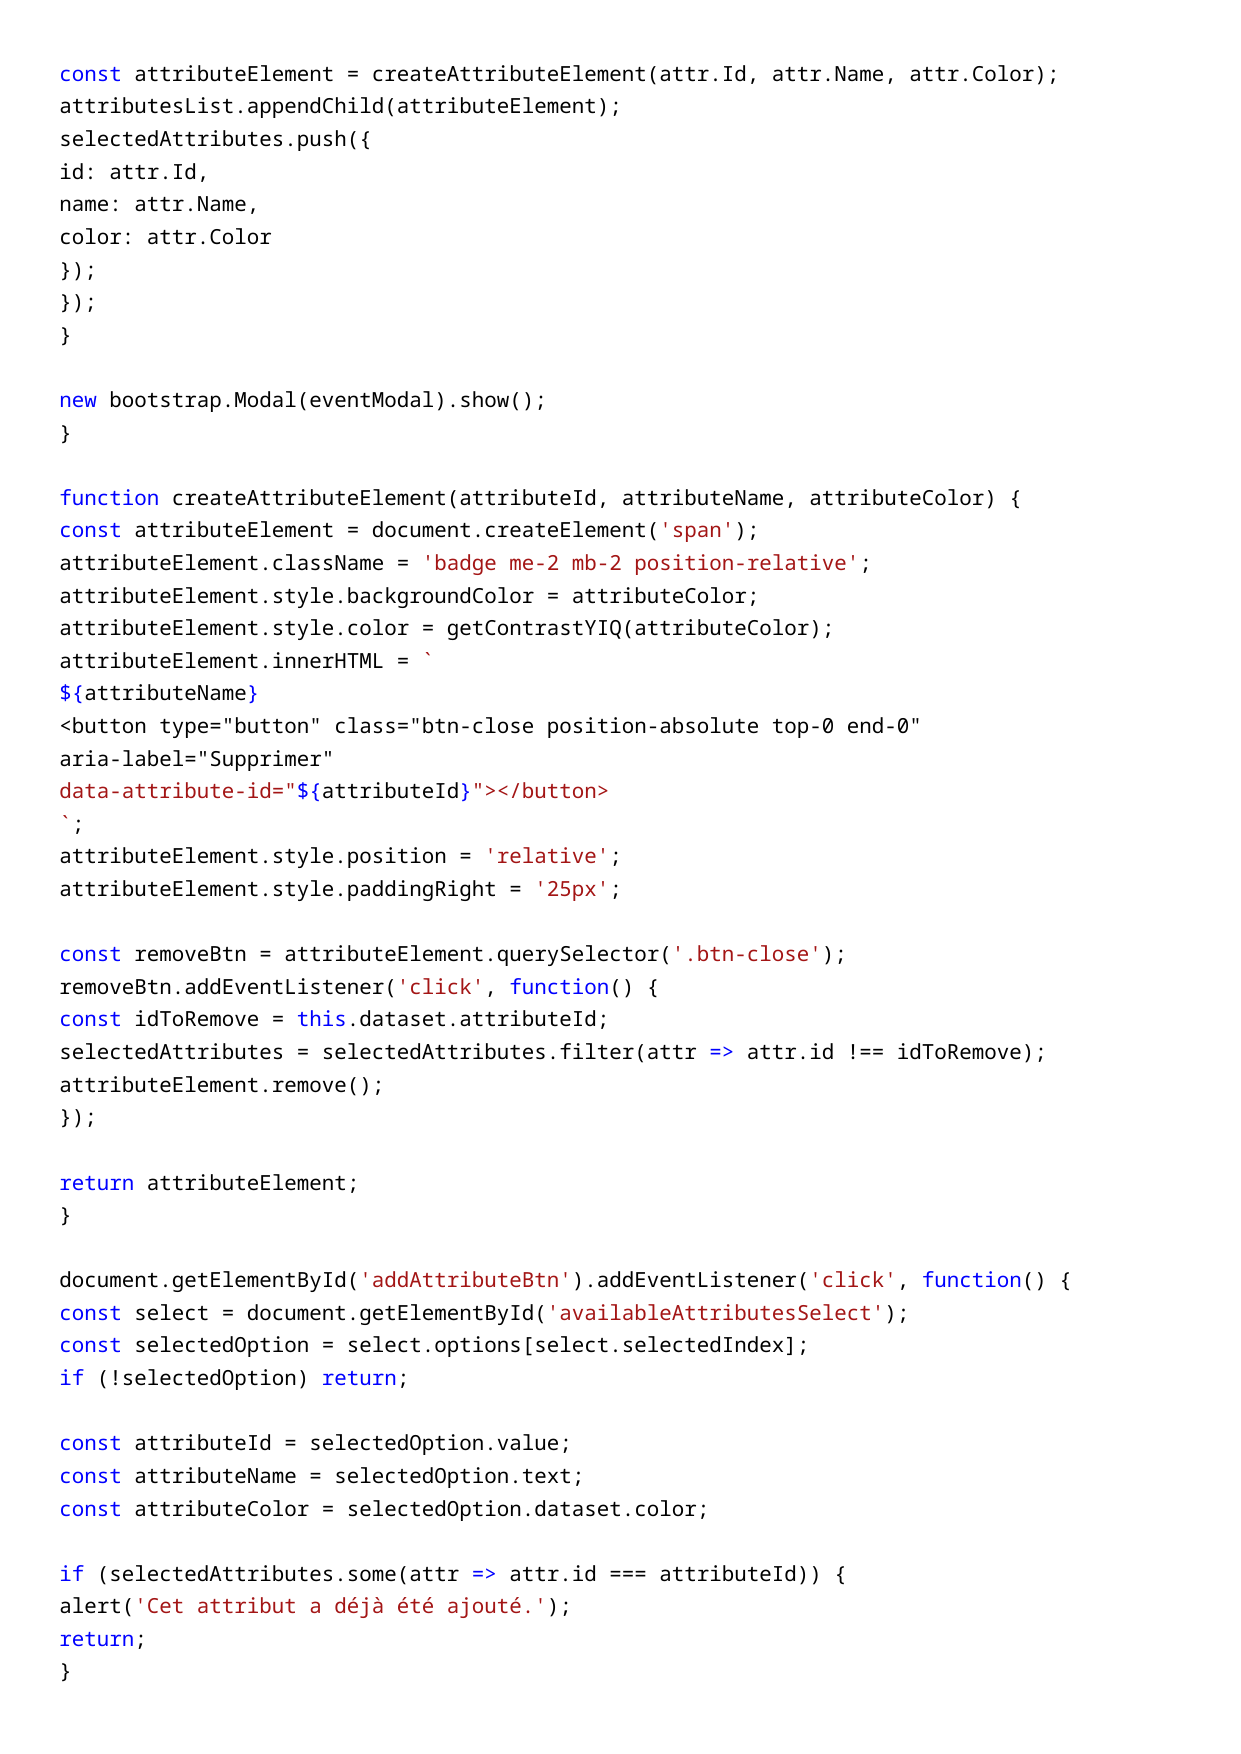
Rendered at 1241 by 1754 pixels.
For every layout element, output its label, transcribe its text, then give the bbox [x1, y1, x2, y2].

text } [59, 418, 1181, 446]
text } [59, 1657, 1181, 1685]
text }); [59, 1102, 1181, 1131]
text }); [59, 287, 1181, 316]
text const attributeElement = document.createElement('span'); [59, 516, 1181, 544]
text return; [59, 1624, 1181, 1652]
text attributeElement.style.paddingRight = '25px'; [59, 874, 1181, 903]
text ${attributeName} [59, 678, 1181, 707]
text const idToRemove = this.dataset.attributeId; [59, 1004, 1181, 1033]
text attributeElement.style.position = 'relative'; [59, 842, 1181, 870]
text attributeElement.style.color = getContrastYIQ(attributeColor); [59, 613, 1181, 642]
text name: attr.Name, [59, 189, 1181, 218]
text } [59, 320, 1181, 348]
text alert('Cet attribut a déjà été ajouté.'); [59, 1591, 1181, 1620]
text const attributeId = selectedOption.value; [59, 1428, 1181, 1457]
text const attributeName = selectedOption.text; [59, 1461, 1181, 1489]
text const selectedOption = select.options[select.selectedIndex]; [59, 1331, 1181, 1359]
text removeBtn.addEventListener('click', function() { [59, 972, 1181, 1000]
text selectedAttributes = selectedAttributes.filter(attr => attr.id !== idToRemove); [59, 1037, 1181, 1066]
text attributeElement.className = 'badge me-2 mb-2 position-relative'; [59, 548, 1181, 577]
text }); [59, 255, 1181, 283]
text } [59, 1200, 1181, 1229]
text return attributeElement; [59, 1168, 1181, 1196]
text const attributeColor = selectedOption.dataset.color; [59, 1494, 1181, 1522]
text document.getElementById('addAttributeBtn').addEventListener('click', function() { [59, 1265, 1181, 1294]
text aria-label="Supprimer" [59, 744, 1181, 772]
text const attributeElement = createAttributeElement(attr.Id, attr.Name, attr.Color); [59, 59, 1181, 87]
text const removeBtn = attributeElement.querySelector('.btn-close'); [59, 939, 1181, 968]
text color: attr.Color [59, 222, 1181, 251]
text attributeElement.remove(); [59, 1070, 1181, 1098]
text <button type="button" class="btn-close position-absolute top-0 end-0" [59, 711, 1181, 739]
text selectedAttributes.push({ [59, 124, 1181, 153]
text id: attr.Id, [59, 157, 1181, 185]
text `; [59, 809, 1181, 837]
text attributeElement.innerHTML = ` [59, 646, 1181, 674]
text attributesList.appendChild(attributeElement); [59, 92, 1181, 120]
text new bootstrap.Modal(eventModal).show(); [59, 385, 1181, 413]
text data-attribute-id="${attributeId}"></button> [59, 776, 1181, 805]
text if (selectedAttributes.some(attr => attr.id === attributeId)) { [59, 1559, 1181, 1587]
text function createAttributeElement(attributeId, attributeName, attributeColor) { [59, 483, 1181, 511]
text attributeElement.style.backgroundColor = attributeColor; [59, 581, 1181, 609]
text const select = document.getElementById('availableAttributesSelect'); [59, 1298, 1181, 1326]
text if (!selectedOption) return; [59, 1363, 1181, 1392]
